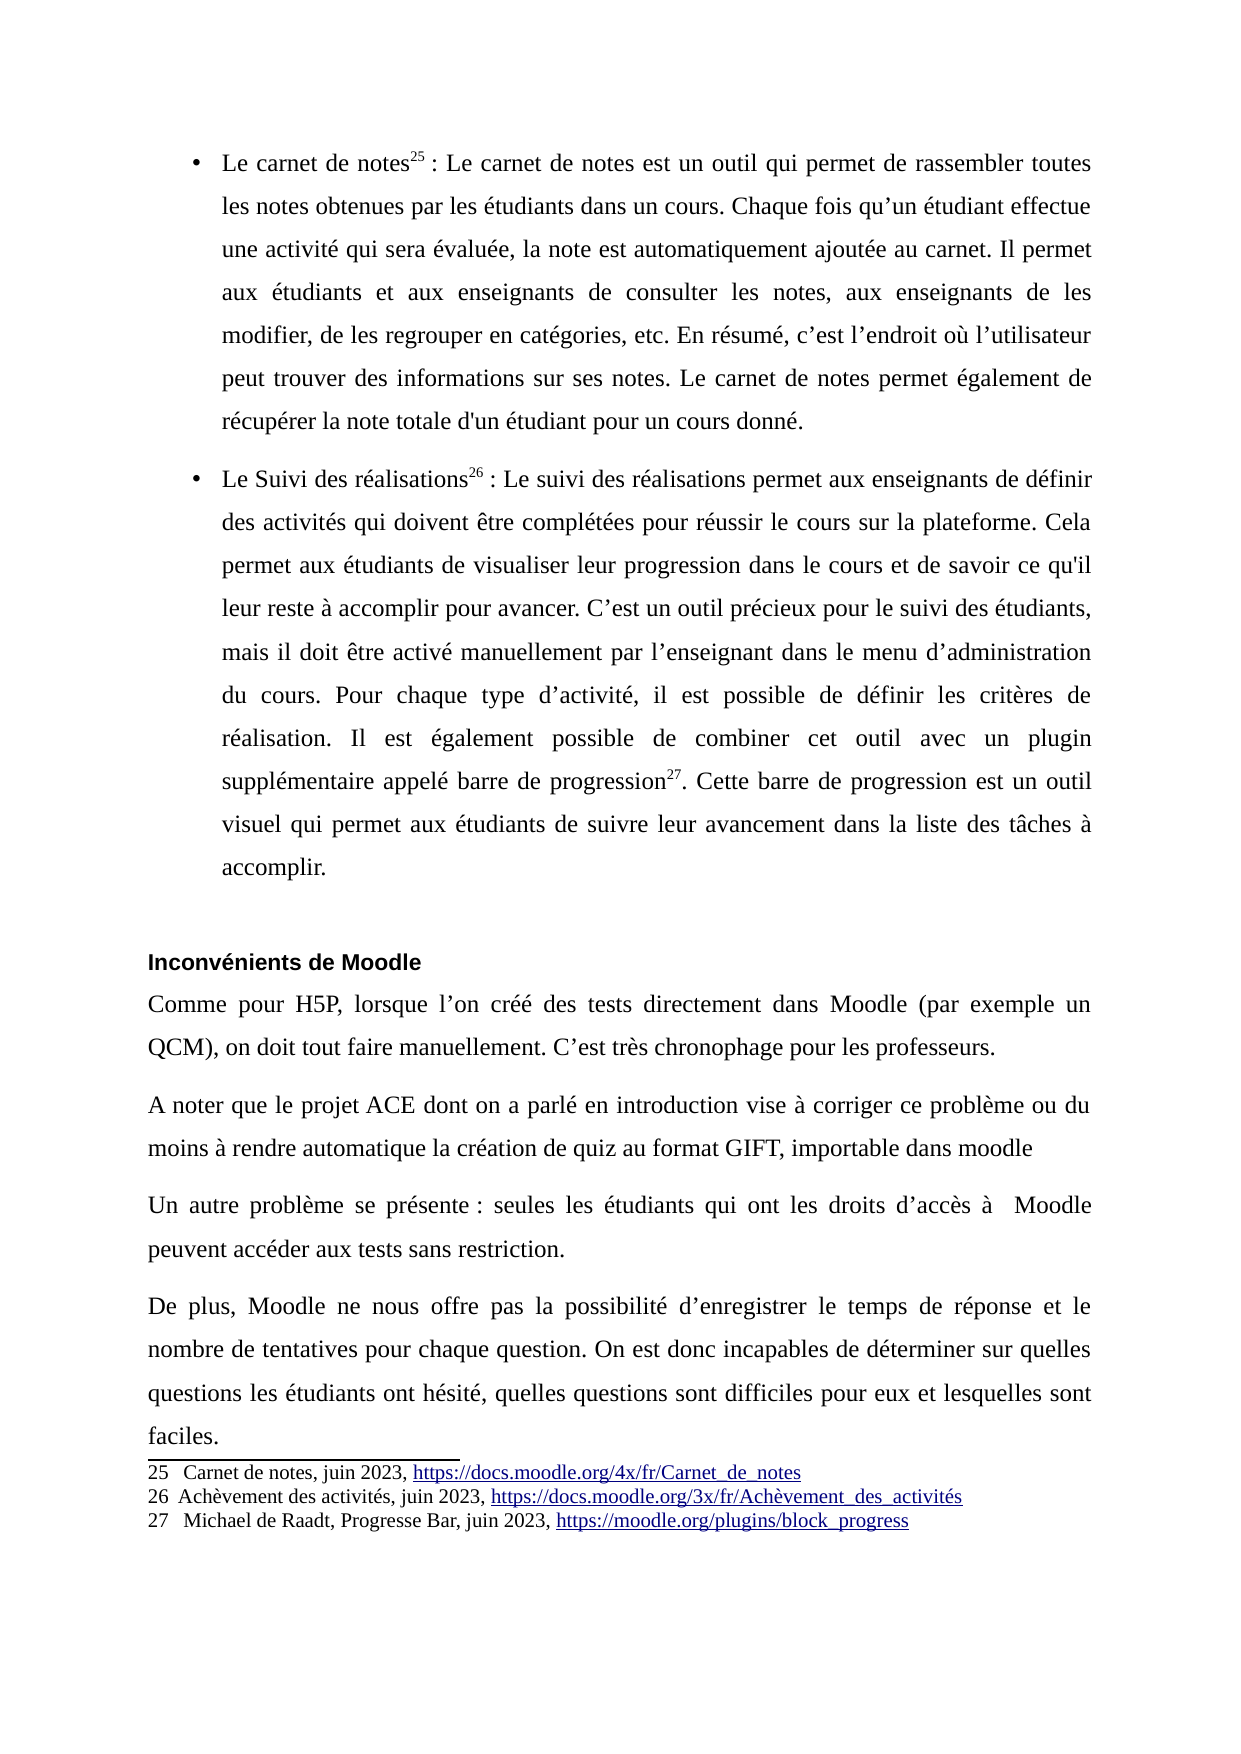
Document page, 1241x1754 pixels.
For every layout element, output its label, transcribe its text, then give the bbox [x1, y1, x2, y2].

list Achèvement des activités, juin 2023, https://docs.moodle.org/3x/fr/Achèvement_des_activités [148, 1484, 1092, 1508]
text Comme pour H5P, lorsque l’on créé des tests directement dans Moodle (par exemple un QCM), on doit tout faire manuellement. C’est très chronophage pour les professeurs. [148, 989, 1092, 1061]
list Michael de Raadt, Progresse Bar, juin 2023, https://moodle.org/plugins/block_progress [148, 1508, 1092, 1532]
list Le carnet de notes : Le carnet de notes est un outil qui permet de rassembler toutes les notes obtenues par les étudiants dans un cours. Chaque fois qu’un étudiant effectue une activité qui sera évaluée, la note est automatiquement ajoutée au carnet. Il permet aux étudiants et aux enseignants de consulter les notes, aux enseignants de les modifier, de les regrouper en catégories, etc. En résumé, c’est l’endroit où l’utilisateur peut trouver des informations sur ses notes. Le carnet de notes permet également de récupérer la note totale d'un étudiant pour un cours donné. [192, 148, 1092, 435]
text A noter que le projet ACE dont on a parlé en introduction vise à corriger ce problème ou du moins à rendre automatique la création de quiz au format GIFT, importable dans moodle [148, 1090, 1092, 1162]
text Un autre problème se présente : seules les étudiants qui ont les droits d’accès à Moodle peuvent accéder aux tests sans restriction. [148, 1191, 1092, 1262]
list Carnet de notes, juin 2023, https://docs.moodle.org/4x/fr/Carnet_de_notes [148, 1460, 1092, 1484]
list Le Suivi des réalisations : Le suivi des réalisations permet aux enseignants de définir des activités qui doivent être complétées pour réussir le cours sur la plateforme. Cela permet aux étudiants de visualiser leur progression dans le cours et de savoir ce qu'il leur reste à accomplir pour avancer. C’est un outil précieux pour le suivi des étudiants, mais il doit être activé manuellement par l’enseignant dans le menu d’administration du cours. Pour chaque type d’activité, il est possible de définir les critères de réalisation. Il est également possible de combiner cet outil avec un plugin supplémentaire appelé barre de progression. Cette barre de progression est un outil visuel qui permet aux étudiants de suivre leur avancement dans la liste des tâches à accomplir. [192, 464, 1092, 881]
subtitle Inconvénients de Moodle [148, 949, 1092, 976]
text De plus, Moodle ne nous offre pas la possibilité d’enregistrer le temps de réponse et le nombre de tentatives pour chaque question. On est donc incapables de déterminer sur quelles questions les étudiants ont hésité, quelles questions sont difficiles pour eux et lesquelles sont faciles. [148, 1291, 1092, 1449]
